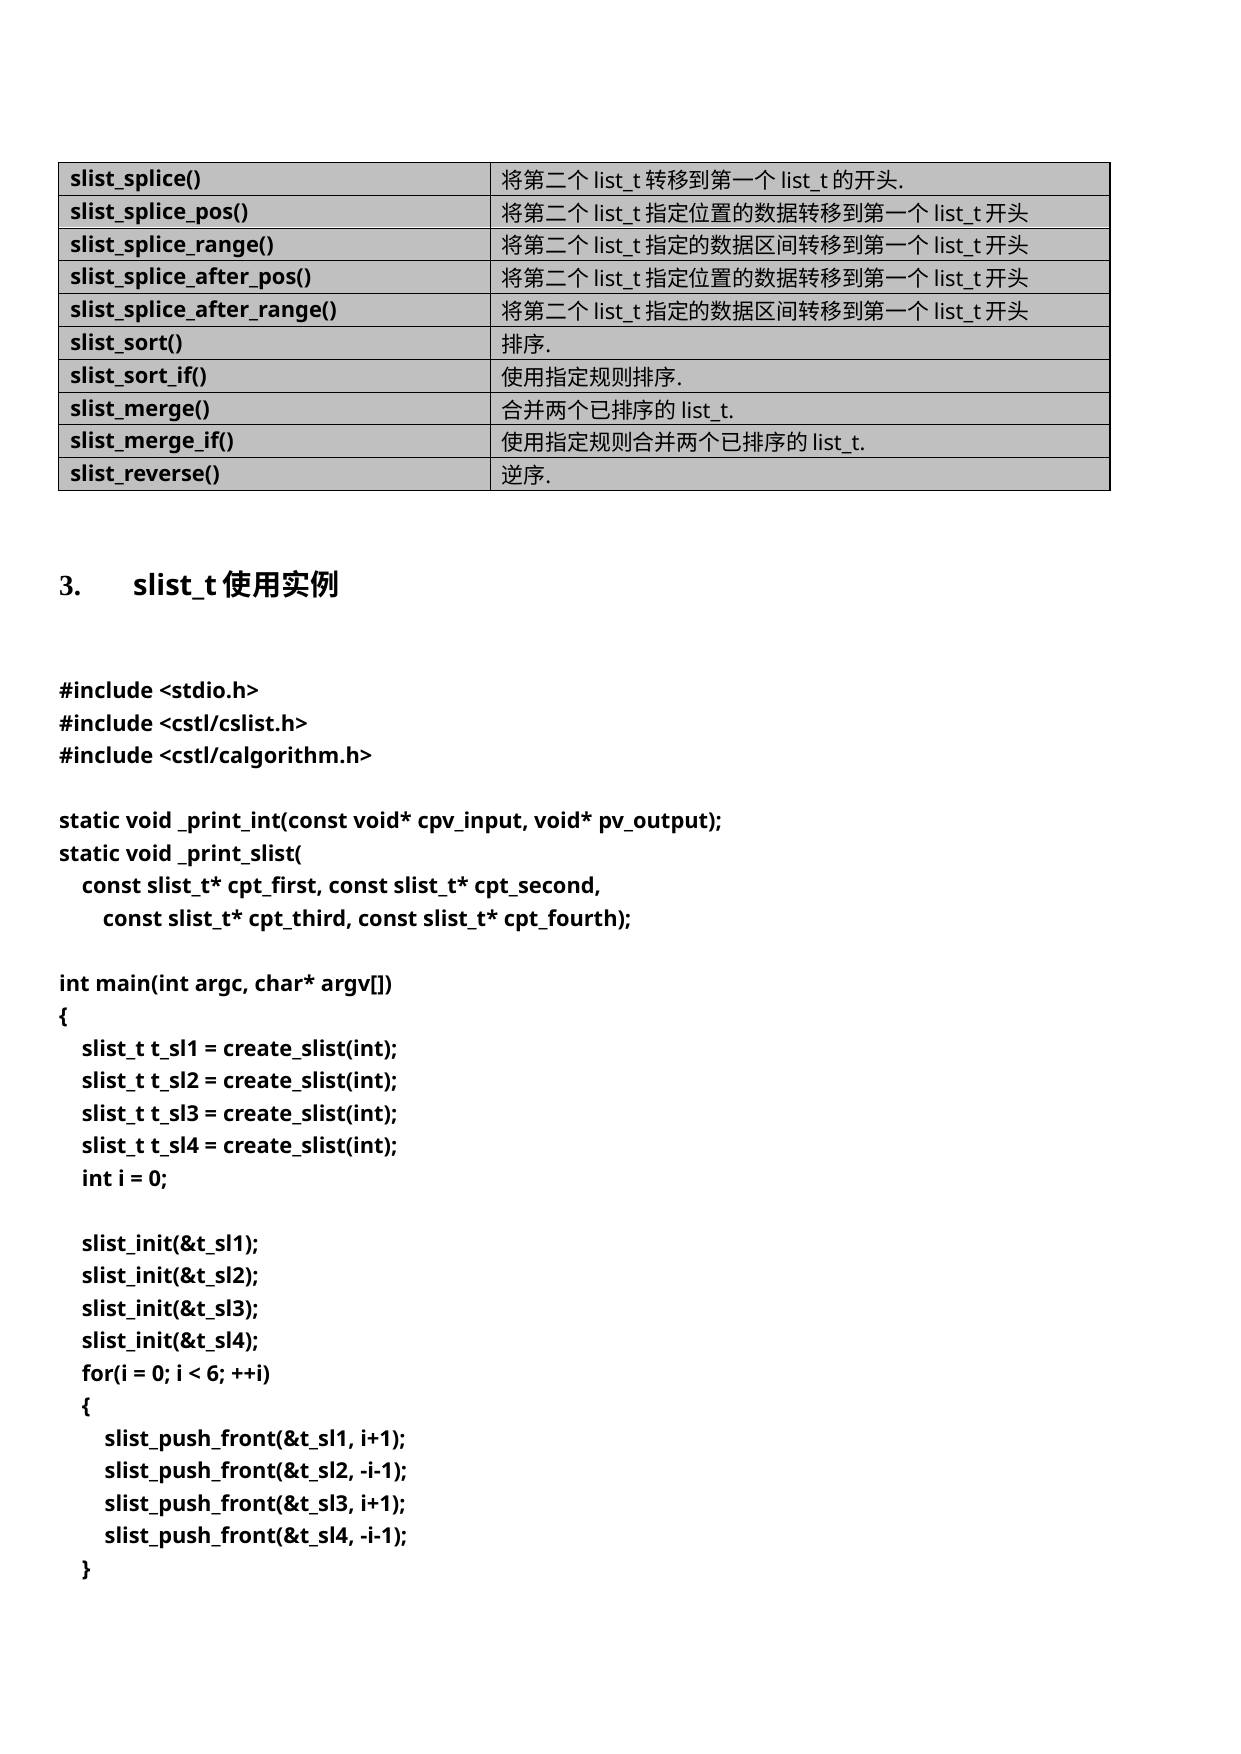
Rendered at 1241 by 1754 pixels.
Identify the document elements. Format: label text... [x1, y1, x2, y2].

table_cell 将第二个list_t转移到第一个list_t的开头. [491, 163, 1109, 195]
table_cell slist_sort_if() [59, 360, 490, 392]
table_cell 将第二个list_t指定位置的数据转移到第一个list_t开头 [491, 196, 1109, 227]
text int main(int argc, char* argv[]) [59, 966, 1181, 999]
text #include <cstl/calgorithm.h> [59, 739, 1181, 771]
text slist_push_front(&t_sl4, -i-1); [59, 1519, 1181, 1551]
text { [59, 999, 1181, 1031]
text static void _print_int(const void* cpv_input, void* pv_output); [59, 804, 1181, 836]
text slist_init(&t_sl2); [59, 1259, 1181, 1291]
table_cell 合并两个已排序的list_t. [491, 393, 1109, 424]
text { [59, 1389, 1181, 1421]
table_cell slist_reverse() [59, 458, 490, 490]
table_cell slist_splice() [59, 163, 490, 195]
table_cell 将第二个list_t指定位置的数据转移到第一个list_t开头 [491, 261, 1109, 293]
table_cell 排序. [491, 327, 1109, 359]
subtitle slist_t使用实例 [59, 551, 1181, 616]
text static void _print_slist( [59, 836, 1181, 869]
text slist_push_front(&t_sl2, -i-1); [59, 1454, 1181, 1486]
text int i = 0; [59, 1161, 1181, 1194]
text slist_t t_sl1 = create_slist(int); [59, 1031, 1181, 1064]
text slist_push_front(&t_sl3, i+1); [59, 1486, 1181, 1519]
text slist_init(&t_sl4); [59, 1324, 1181, 1356]
text const slist_t* cpt_third, const slist_t* cpt_fourth); [59, 901, 1181, 934]
table_cell slist_merge_if() [59, 425, 490, 457]
table_cell slist_merge() [59, 393, 490, 424]
table_cell 将第二个list_t指定的数据区间转移到第一个list_t开头 [491, 229, 1109, 260]
table_cell slist_sort() [59, 327, 490, 359]
text for(i = 0; i < 6; ++i) [59, 1356, 1181, 1389]
table_cell 使用指定规则排序. [491, 360, 1109, 392]
table_cell slist_splice_after_pos() [59, 261, 490, 293]
text } [59, 1551, 1181, 1584]
table_cell slist_splice_pos() [59, 196, 490, 227]
text #include <cstl/cslist.h> [59, 706, 1181, 739]
text slist_init(&t_sl1); [59, 1226, 1181, 1259]
table_cell slist_splice_range() [59, 229, 490, 260]
table_cell 使用指定规则合并两个已排序的list_t. [491, 425, 1109, 457]
text slist_init(&t_sl3); [59, 1291, 1181, 1324]
table_cell slist_splice_after_range() [59, 294, 490, 326]
text const slist_t* cpt_first, const slist_t* cpt_second, [59, 869, 1181, 901]
text slist_t t_sl4 = create_slist(int); [59, 1129, 1181, 1161]
text slist_t t_sl2 = create_slist(int); [59, 1064, 1181, 1096]
table_cell 逆序. [491, 458, 1109, 490]
text #include <stdio.h> [59, 674, 1181, 706]
text slist_t t_sl3 = create_slist(int); [59, 1096, 1181, 1129]
text slist_push_front(&t_sl1, i+1); [59, 1421, 1181, 1454]
table_cell 将第二个list_t指定的数据区间转移到第一个list_t开头 [491, 294, 1109, 326]
